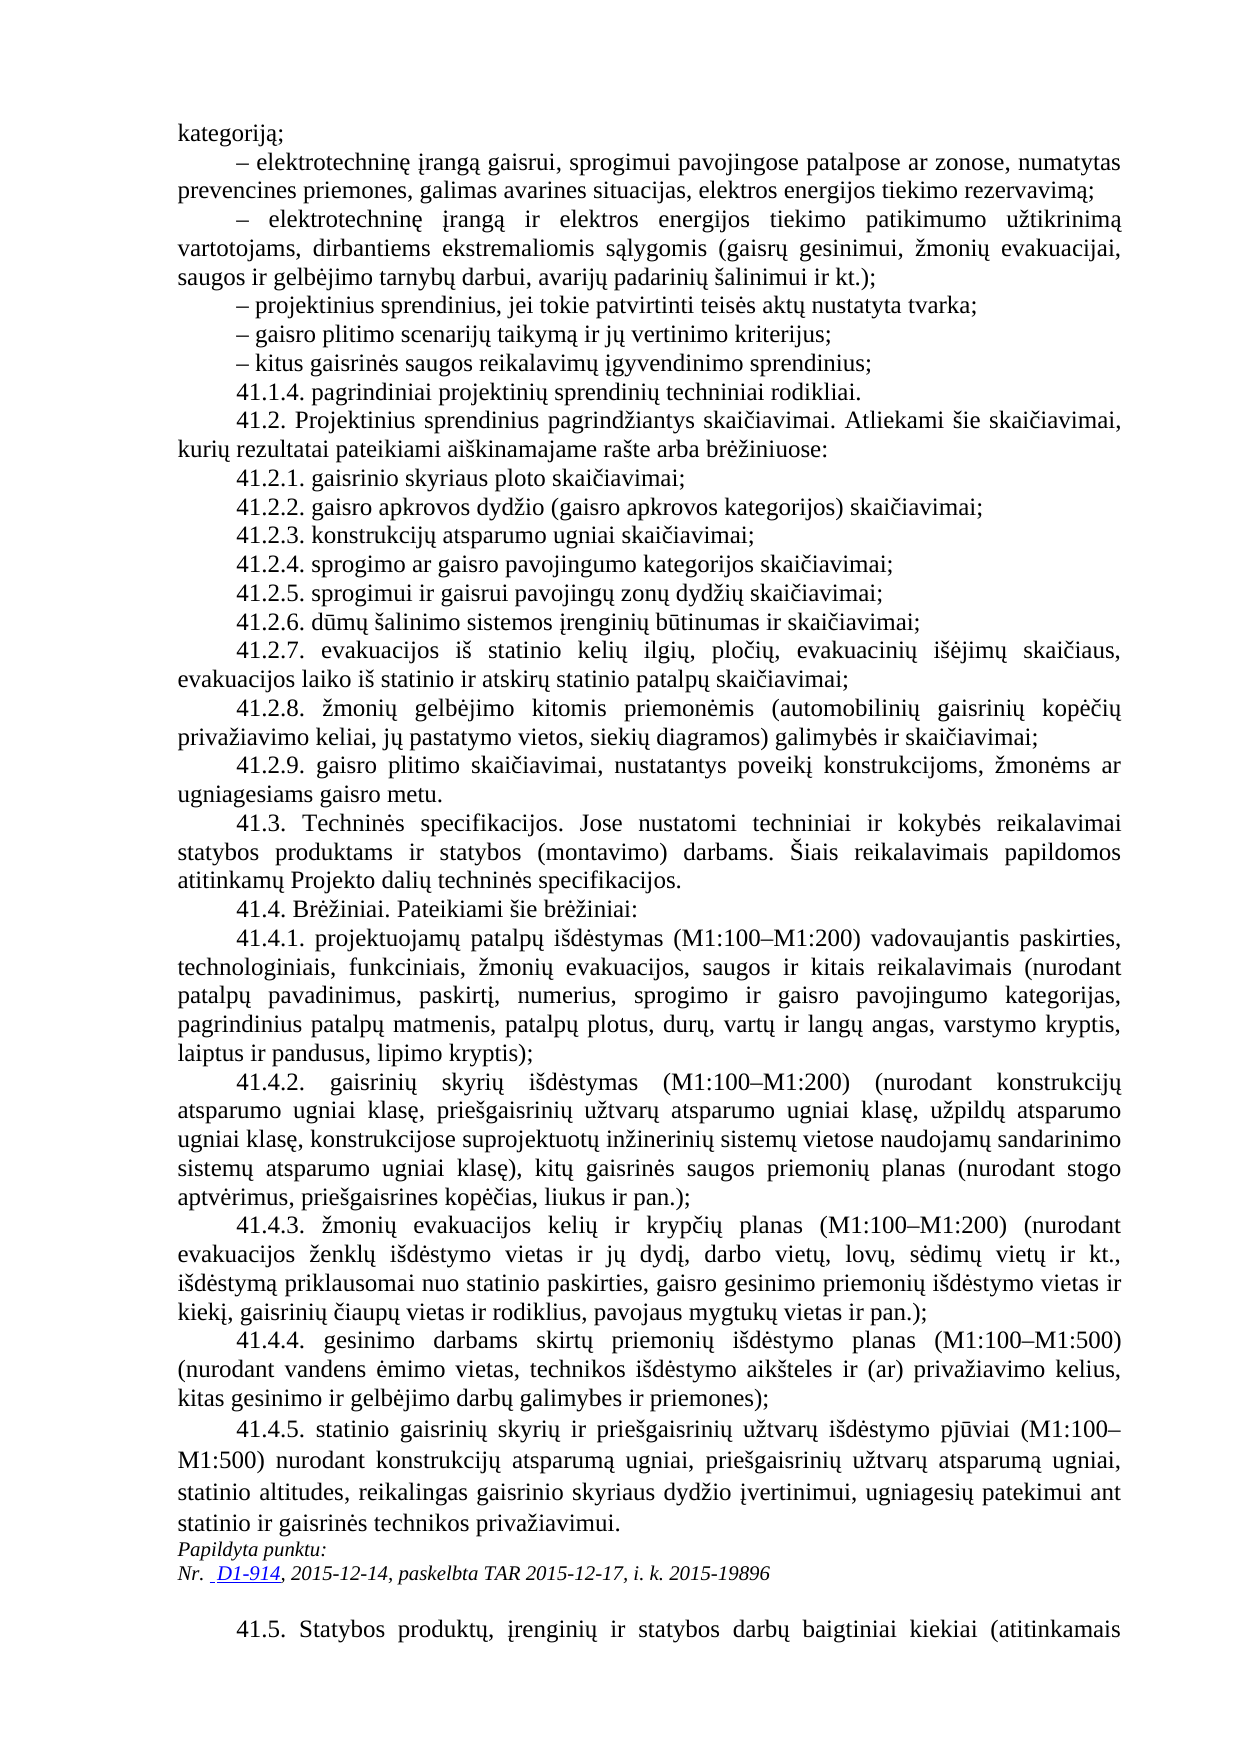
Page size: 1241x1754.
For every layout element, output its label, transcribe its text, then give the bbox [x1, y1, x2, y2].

text 41.1.4. pagrindiniai projektinių sprendinių techniniai rodikliai. [177, 377, 1122, 406]
text 41.2.1. gaisrinio skyriaus ploto skaičiavimai; [177, 463, 1122, 492]
text – kitus gaisrinės saugos reikalavimų įgyvendinimo sprendinius; [177, 348, 1122, 377]
text 41.5. Statybos produktų, įrenginių ir statybos darbų baigtiniai kiekiai (atitinkamais [177, 1614, 1122, 1642]
text – gaisro plitimo scenarijų taikymą ir jų vertinimo kriterijus; [177, 319, 1122, 348]
text Papildyta punktu: [177, 1537, 1122, 1561]
text – elektrotechninę įrangą gaisrui, sprogimui pavojingose patalpose ar zonose, numatytas prevencines priemones, galimas avarines situacijas, elektros energijos tiekimo rezervavimą; [177, 147, 1122, 204]
text 41.3. Techninės specifikacijos. Jose nustatomi techniniai ir kokybės reikalavimai statybos produktams ir statybos (montavimo) darbams. Šiais reikalavimais papildomos atitinkamų Projekto dalių techninės specifikacijos. [177, 808, 1122, 894]
text 41.2.9. gaisro plitimo skaičiavimai, nustatantys poveikį konstrukcijoms, žmonėms ar ugniagesiams gaisro metu. [177, 751, 1122, 808]
text – projektinius sprendinius, jei tokie patvirtinti teisės aktų nustatyta tvarka; [177, 291, 1122, 319]
text 41.2.4. sprogimo ar gaisro pavojingumo kategorijos skaičiavimai; [177, 549, 1122, 578]
text kategoriją; [177, 118, 1122, 147]
text 41.4.2. gaisrinių skyrių išdėstymas (M1:100–M1:200) (nurodant konstrukcijų atsparumo ugniai klasę, priešgaisrinių užtvarų atsparumo ugniai klasę, užpildų atsparumo ugniai klasę, konstrukcijose suprojektuotų inžinerinių sistemų vietose naudojamų sandarinimo sistemų atsparumo ugniai klasę), kitų gaisrinės saugos priemonių planas (nurodant stogo aptvėrimus, priešgaisrines kopėčias, liukus ir pan.); [177, 1067, 1122, 1211]
text 41.2.7. evakuacijos iš statinio kelių ilgių, pločių, evakuacinių išėjimų skaičiaus, evakuacijos laiko iš statinio ir atskirų statinio patalpų skaičiavimai; [177, 636, 1122, 693]
text 41.2.8. žmonių gelbėjimo kitomis priemonėmis (automobilinių gaisrinių kopėčių privažiavimo keliai, jų pastatymo vietos, siekių diagramos) galimybės ir skaičiavimai; [177, 693, 1122, 751]
text 41.2. Projektinius sprendinius pagrindžiantys skaičiavimai. Atliekami šie skaičiavimai, kurių rezultatai pateikiami aiškinamajame rašte arba brėžiniuose: [177, 406, 1122, 463]
text 41.2.3. konstrukcijų atsparumo ugniai skaičiavimai; [177, 521, 1122, 549]
text 41.2.2. gaisro apkrovos dydžio (gaisro apkrovos kategorijos) skaičiavimai; [177, 492, 1122, 521]
text 41.2.5. sprogimui ir gaisrui pavojingų zonų dydžių skaičiavimai; [177, 578, 1122, 607]
text 41.2.6. dūmų šalinimo sistemos įrenginių būtinumas ir skaičiavimai; [177, 607, 1122, 636]
text Nr. D1-914, 2015-12-14, paskelbta TAR 2015-12-17, i. k. 2015-19896 [177, 1561, 1122, 1585]
text – elektrotechninę įrangą ir elektros energijos tiekimo patikimumo užtikrinimą vartotojams, dirbantiems ekstremaliomis sąlygomis (gaisrų gesinimui, žmonių evakuacijai, saugos ir gelbėjimo tarnybų darbui, avarijų padarinių šalinimui ir kt.); [177, 204, 1122, 291]
text 41.4.4. gesinimo darbams skirtų priemonių išdėstymo planas (M1:100–M1:500) (nurodant vandens ėmimo vietas, technikos išdėstymo aikšteles ir (ar) privažiavimo kelius, kitas gesinimo ir gelbėjimo darbų galimybes ir priemones); [177, 1326, 1122, 1412]
text 41.4.3. žmonių evakuacijos kelių ir krypčių planas (M1:100–M1:200) (nurodant evakuacijos ženklų išdėstymo vietas ir jų dydį, darbo vietų, lovų, sėdimų vietų ir kt., išdėstymą priklausomai nuo statinio paskirties, gaisro gesinimo priemonių išdėstymo vietas ir kiekį, gaisrinių čiaupų vietas ir rodiklius, pavojaus mygtukų vietas ir pan.); [177, 1211, 1122, 1326]
text 41.4.1. projektuojamų patalpų išdėstymas (M1:100–M1:200) vadovaujantis paskirties, technologiniais, funkciniais, žmonių evakuacijos, saugos ir kitais reikalavimais (nurodant patalpų pavadinimus, paskirtį, numerius, sprogimo ir gaisro pavojingumo kategorijas, pagrindinius patalpų matmenis, patalpų plotus, durų, vartų ir langų angas, varstymo kryptis, laiptus ir pandusus, lipimo kryptis); [177, 923, 1122, 1067]
text 41.4. Brėžiniai. Pateikiami šie brėžiniai: [177, 894, 1122, 923]
text 41.4.5. statinio gaisrinių skyrių ir priešgaisrinių užtvarų išdėstymo pjūviai (M1:100–M1:500) nurodant konstrukcijų atsparumą ugniai, priešgaisrinių užtvarų atsparumą ugniai, statinio altitudes, reikalingas gaisrinio skyriaus dydžio įvertinimui, ugniagesių patekimui ant statinio ir gaisrinės technikos privažiavimui. [177, 1412, 1122, 1537]
